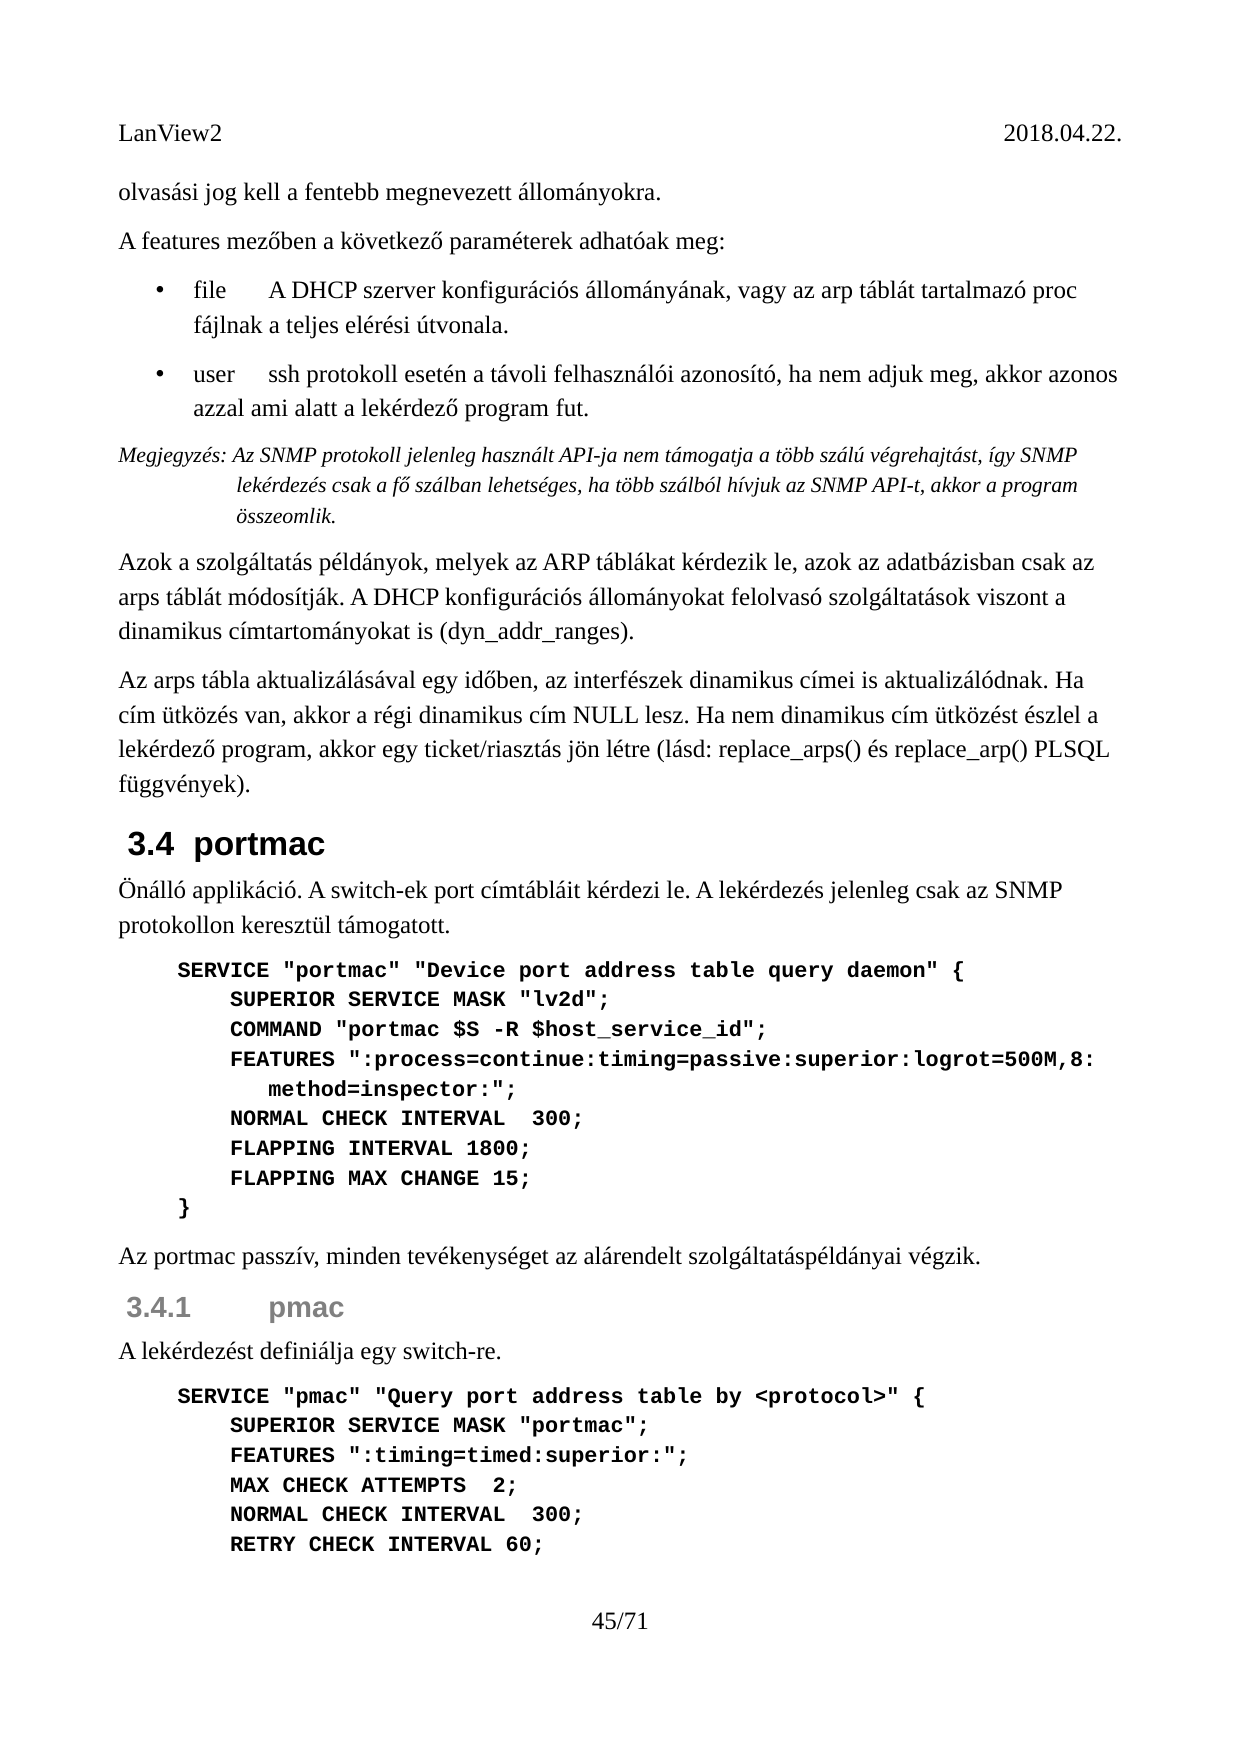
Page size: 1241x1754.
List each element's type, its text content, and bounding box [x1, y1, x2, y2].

text SERVICE "portmac" "Device port address table query daemon" { SUPERIOR SERVICE MASK "lv2d"; COMMAND "portmac $S -R $host_service_id"; FEATURES ":process=continue:timing=passive:superior:logrot=500M,8: method=inspector:"; NORMAL CHECK INTERVAL 300; FLAPPING INTERVAL 1800; FLAPPING MAX CHANGE 15; } [177, 959, 1122, 1221]
subtitle portmac [118, 824, 1122, 863]
text Azok a szolgáltatás példányok, melyek az ARP táblákat kérdezik le, azok az adatbázisban csak az arps táblát módosítják. A DHCP konfigurációs állományokat felolvasó szolgáltatások viszont a dinamikus címtartományokat is (dyn_addr_ranges). [118, 547, 1122, 645]
text A features mezőben a következő paraméterek adhatóak meg: [118, 226, 1122, 255]
text Megjegyzés: Az SNMP protokoll jelenleg használt API-ja nem támogatja a több szálú végrehajtást, így SNMP lekérdezés csak a fő szálban lehetséges, ha több szálból hívjuk az SNMP API-t, akkor a program összeomlik. [118, 442, 1122, 528]
text olvasási jog kell a fentebb megnevezett állományokra. [118, 177, 1122, 206]
text Az portmac passzív, minden tevékenységet az alárendelt szolgáltatáspéldányai végzik. [118, 1241, 1122, 1269]
text Önálló applikáció. A switch-ek port címtábláit kérdezi le. A lekérdezés jelenleg csak az SNMP protokollon keresztül támogatott. [118, 875, 1122, 939]
list file A DHCP szerver konfigurációs állományának, vagy az arp táblát tartalmazó proc fájlnak a teljes elérési útvonala. [156, 275, 1122, 338]
subtitle pmac [118, 1290, 1122, 1323]
text SERVICE "pmac" "Query port address table by <protocol>" { SUPERIOR SERVICE MASK "portmac"; FEATURES ":timing=timed:superior:"; MAX CHECK ATTEMPTS 2; NORMAL CHECK INTERVAL 300; RETRY CHECK INTERVAL 60; [177, 1385, 1122, 1558]
text A lekérdezést definiálja egy switch-re. [118, 1336, 1122, 1364]
list user ssh protokoll esetén a távoli felhasználói azonosító, ha nem adjuk meg, akkor azonos azzal ami alatt a lekérdező program fut. [156, 359, 1122, 422]
text Az arps tábla aktualizálásával egy időben, az interfészek dinamikus címei is aktualizálódnak. Ha cím ütközés van, akkor a régi dinamikus cím NULL lesz. Ha nem dinamikus cím ütközést észlel a lekérdező program, akkor egy ticket/riasztás jön létre (lásd: replace_arps() és replace_arp() PLSQL függvények). [118, 666, 1122, 798]
